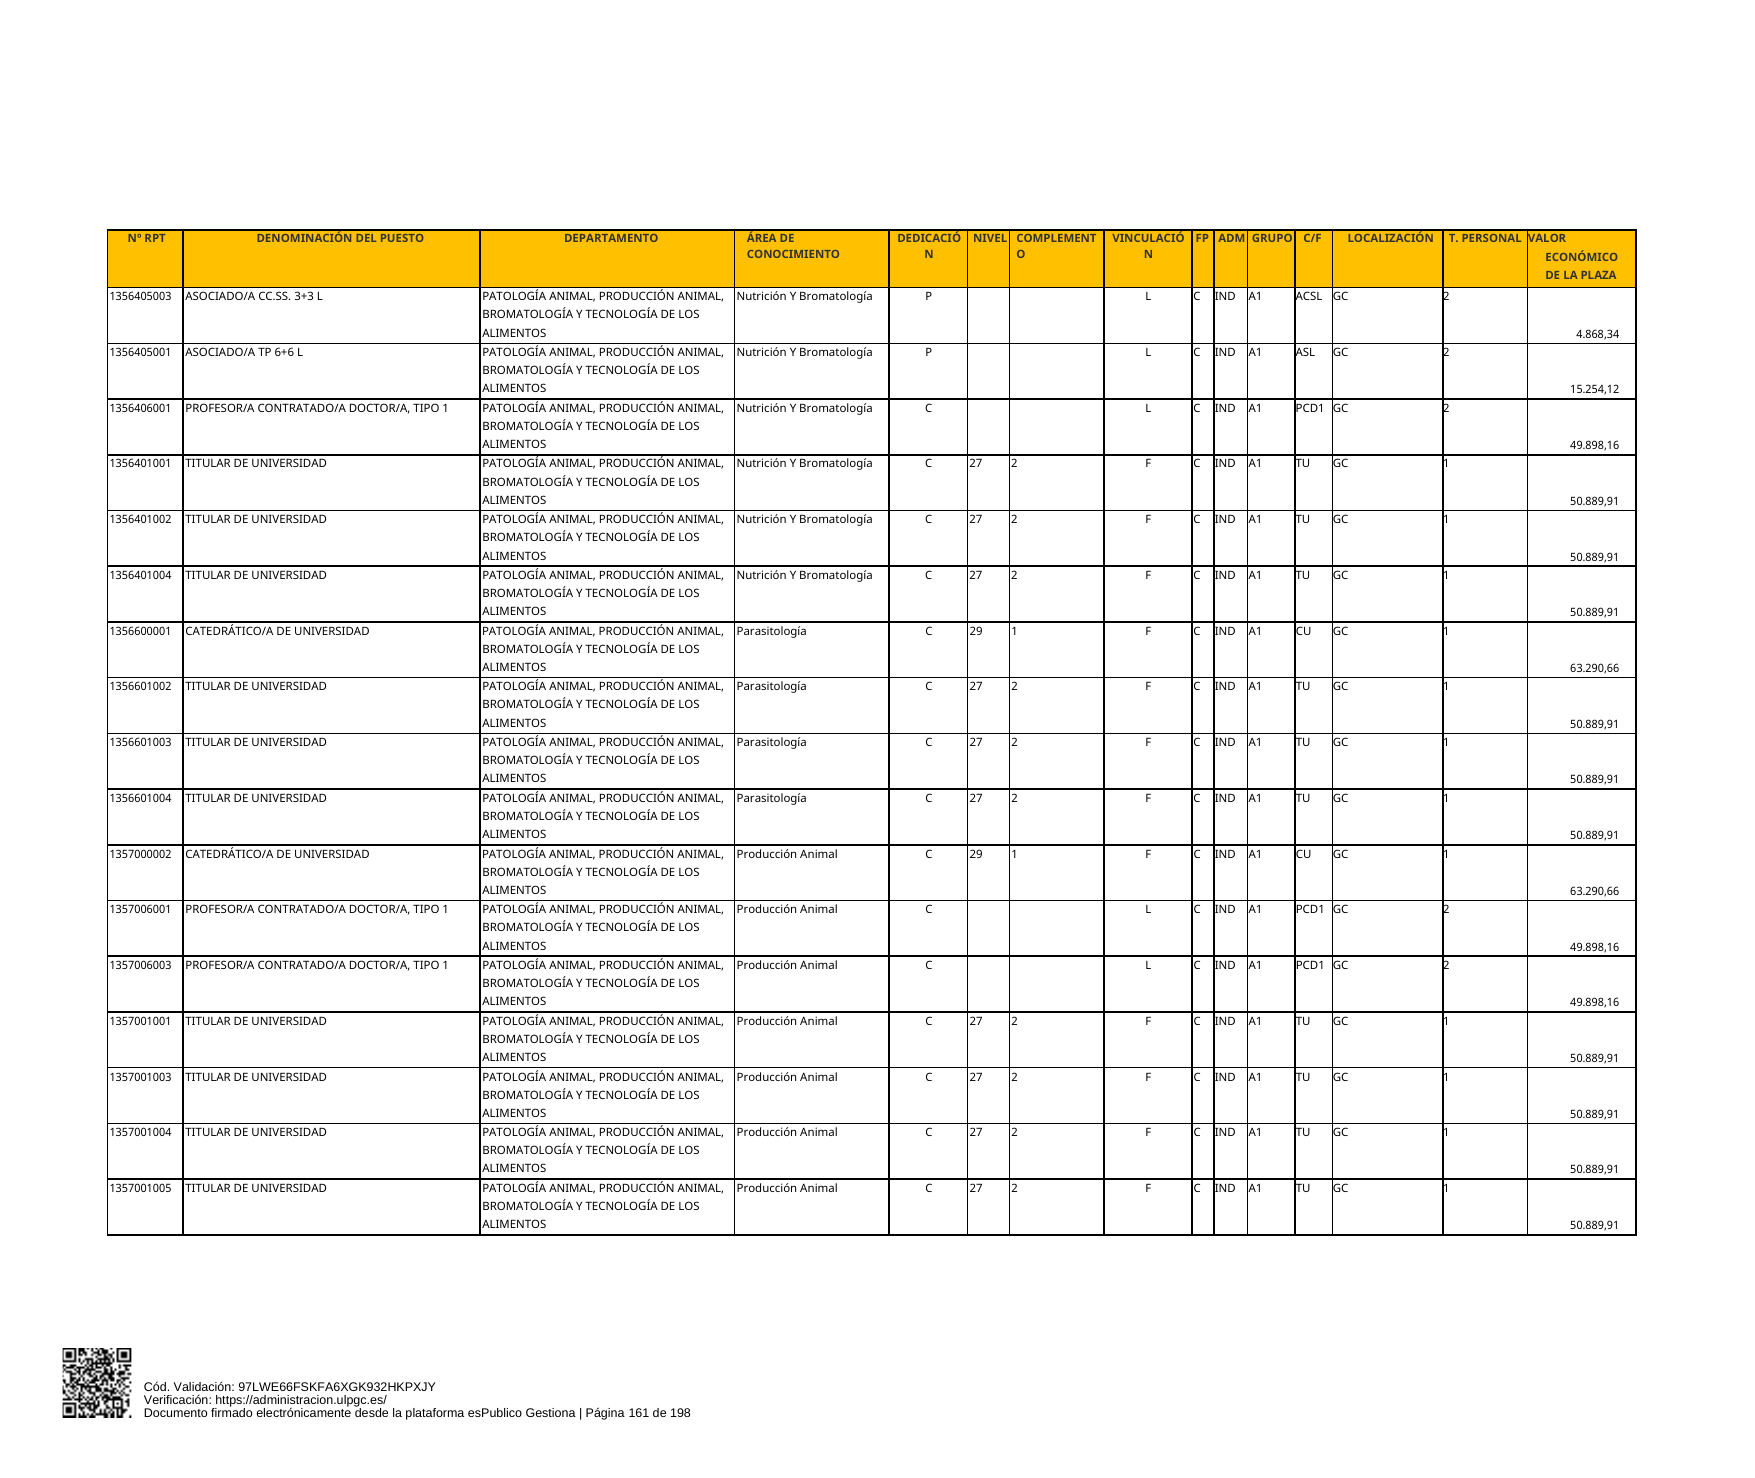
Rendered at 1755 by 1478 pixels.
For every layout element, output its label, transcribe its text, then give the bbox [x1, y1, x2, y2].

table_cell IND [1215, 567, 1247, 621]
table_cell F [1105, 678, 1191, 732]
table_cell IND [1215, 678, 1247, 732]
table_cell Parasitología [735, 678, 888, 732]
table_cell C [1193, 957, 1213, 1011]
table_cell IND [1215, 400, 1247, 454]
table_cell [968, 400, 1009, 454]
table_cell L [1105, 288, 1191, 342]
table_cell IND [1215, 1013, 1247, 1067]
table_cell TU [1296, 790, 1332, 844]
table_cell IND [1215, 1180, 1247, 1234]
table_cell 50.889,91 [1528, 567, 1635, 621]
table_header NIVEL [968, 231, 1009, 287]
table_cell C [890, 456, 967, 509]
table_cell C [890, 511, 967, 565]
table_header COMPLEMENTO [1010, 231, 1103, 287]
table_cell 1357001003 [108, 1068, 182, 1123]
table_cell F [1105, 846, 1191, 900]
table_cell F [1105, 567, 1191, 621]
table_cell Nutrición Y Bromatología [735, 511, 888, 565]
table_cell 2 [1010, 790, 1103, 844]
table_cell C [890, 957, 967, 1011]
table_cell 27 [968, 1180, 1009, 1234]
table_cell GC [1333, 790, 1442, 844]
table_cell A1 [1248, 567, 1294, 621]
table_cell 2 [1444, 344, 1527, 398]
table_cell 27 [968, 1013, 1009, 1067]
table_cell A1 [1248, 1013, 1294, 1067]
table_cell TU [1296, 1068, 1332, 1123]
table_cell 1 [1444, 1013, 1527, 1067]
table_cell [1010, 344, 1103, 398]
table_cell 49.898,16 [1528, 400, 1635, 454]
table_cell IND [1215, 1124, 1247, 1178]
table_cell 1357001004 [108, 1124, 182, 1178]
table_cell TU [1296, 1124, 1332, 1178]
table_cell TU [1296, 734, 1332, 788]
table_cell F [1105, 1180, 1191, 1234]
table_cell 27 [968, 511, 1009, 565]
table_cell C [1193, 288, 1213, 342]
table_cell 2 [1010, 678, 1103, 732]
table_cell 1 [1010, 623, 1103, 677]
table_cell C [890, 790, 967, 844]
table_cell C [1193, 511, 1213, 565]
table_cell 50.889,91 [1528, 678, 1635, 732]
table_cell F [1105, 790, 1191, 844]
table_cell Producción Animal [735, 1180, 888, 1234]
table_cell C [890, 1013, 967, 1067]
table_cell 1356601002 [108, 678, 182, 732]
table_cell GC [1333, 400, 1442, 454]
table_header DEPARTAMENTO [481, 231, 734, 287]
table_cell A1 [1248, 846, 1294, 900]
table_cell PCD1 [1296, 957, 1332, 1011]
table_cell 1356401001 [108, 456, 182, 509]
table_cell PROFESOR/A CONTRATADO/A DOCTOR/A, TIPO 1 [184, 400, 479, 454]
table_cell A1 [1248, 678, 1294, 732]
table_cell C [890, 846, 967, 900]
table_cell F [1105, 1124, 1191, 1178]
table_cell F [1105, 623, 1191, 677]
table_cell CATEDRÁTICO/A DE UNIVERSIDAD [184, 846, 479, 900]
table_cell TU [1296, 511, 1332, 565]
table_cell 1356401004 [108, 567, 182, 621]
table_cell 2 [1444, 957, 1527, 1011]
table_cell 29 [968, 623, 1009, 677]
table_cell TITULAR DE UNIVERSIDAD [184, 790, 479, 844]
table_cell Nutrición Y Bromatología [735, 567, 888, 621]
table_cell F [1105, 1013, 1191, 1067]
table_cell 50.889,91 [1528, 1124, 1635, 1178]
table_header DENOMINACIÓN DEL PUESTO [184, 231, 479, 287]
table_cell 2 [1010, 1068, 1103, 1123]
table_cell PATOLOGÍA ANIMAL, PRODUCCIÓN ANIMAL, BROMATOLOGÍA Y TECNOLOGÍA DE LOS ALIMENTOS [481, 1068, 734, 1123]
table_cell PATOLOGÍA ANIMAL, PRODUCCIÓN ANIMAL, BROMATOLOGÍA Y TECNOLOGÍA DE LOS ALIMENTOS [481, 623, 734, 677]
table_cell Producción Animal [735, 1068, 888, 1123]
table_header LOCALIZACIÓN [1333, 231, 1442, 287]
table_cell C [890, 678, 967, 732]
table_cell TU [1296, 1180, 1332, 1234]
table_cell C [1193, 400, 1213, 454]
table_cell ASOCIADO/A CC.SS. 3+3 L [184, 288, 479, 342]
table_cell IND [1215, 1068, 1247, 1123]
table_cell CATEDRÁTICO/A DE UNIVERSIDAD [184, 623, 479, 677]
table_cell 27 [968, 734, 1009, 788]
table_cell C [1193, 456, 1213, 509]
table_cell Parasitología [735, 734, 888, 788]
table_cell Nutrición Y Bromatología [735, 344, 888, 398]
table_cell A1 [1248, 1180, 1294, 1234]
table_cell C [1193, 734, 1213, 788]
table_cell PROFESOR/A CONTRATADO/A DOCTOR/A, TIPO 1 [184, 901, 479, 955]
table_cell 2 [1010, 567, 1103, 621]
table_cell A1 [1248, 734, 1294, 788]
table_cell PATOLOGÍA ANIMAL, PRODUCCIÓN ANIMAL, BROMATOLOGÍA Y TECNOLOGÍA DE LOS ALIMENTOS [481, 288, 734, 342]
table_cell 50.889,91 [1528, 1013, 1635, 1067]
table_cell GC [1333, 288, 1442, 342]
table_cell C [890, 1124, 967, 1178]
table_cell [968, 957, 1009, 1011]
table_cell Producción Animal [735, 1124, 888, 1178]
table_cell 63.290,66 [1528, 846, 1635, 900]
table_cell 50.889,91 [1528, 790, 1635, 844]
table_cell 27 [968, 1068, 1009, 1123]
table_cell PATOLOGÍA ANIMAL, PRODUCCIÓN ANIMAL, BROMATOLOGÍA Y TECNOLOGÍA DE LOS ALIMENTOS [481, 678, 734, 732]
table_cell TU [1296, 1013, 1332, 1067]
table_cell TU [1296, 678, 1332, 732]
table_cell PATOLOGÍA ANIMAL, PRODUCCIÓN ANIMAL, BROMATOLOGÍA Y TECNOLOGÍA DE LOS ALIMENTOS [481, 1013, 734, 1067]
table_cell C [1193, 846, 1213, 900]
table_cell GC [1333, 511, 1442, 565]
table_cell [1010, 901, 1103, 955]
table_cell Producción Animal [735, 1013, 888, 1067]
table_cell A1 [1248, 901, 1294, 955]
table_cell 27 [968, 567, 1009, 621]
table_cell 27 [968, 456, 1009, 509]
table_cell PATOLOGÍA ANIMAL, PRODUCCIÓN ANIMAL, BROMATOLOGÍA Y TECNOLOGÍA DE LOS ALIMENTOS [481, 901, 734, 955]
table_cell GC [1333, 846, 1442, 900]
table_cell L [1105, 344, 1191, 398]
table_cell Producción Animal [735, 901, 888, 955]
table_cell A1 [1248, 456, 1294, 509]
table_cell A1 [1248, 288, 1294, 342]
table_cell GC [1333, 344, 1442, 398]
table_cell 2 [1010, 1013, 1103, 1067]
table_cell ACSL [1296, 288, 1332, 342]
table_cell TITULAR DE UNIVERSIDAD [184, 567, 479, 621]
table_cell GC [1333, 456, 1442, 509]
table_cell PATOLOGÍA ANIMAL, PRODUCCIÓN ANIMAL, BROMATOLOGÍA Y TECNOLOGÍA DE LOS ALIMENTOS [481, 344, 734, 398]
table_cell C [890, 1068, 967, 1123]
table_cell GC [1333, 1124, 1442, 1178]
table_cell 1356600001 [108, 623, 182, 677]
table_cell Producción Animal [735, 846, 888, 900]
table_cell 50.889,91 [1528, 1068, 1635, 1123]
table_cell PCD1 [1296, 400, 1332, 454]
table_cell [1010, 400, 1103, 454]
table_header DEDICACIÓN [890, 231, 967, 287]
table_cell GC [1333, 623, 1442, 677]
table_cell IND [1215, 901, 1247, 955]
table_cell 1 [1444, 456, 1527, 509]
table_cell C [890, 901, 967, 955]
table_cell Producción Animal [735, 957, 888, 1011]
table_cell P [890, 344, 967, 398]
table_cell C [890, 1180, 967, 1234]
table_cell A1 [1248, 400, 1294, 454]
table_cell 2 [1010, 734, 1103, 788]
table_cell CU [1296, 846, 1332, 900]
table_cell 1 [1444, 1124, 1527, 1178]
table_cell IND [1215, 344, 1247, 398]
table_cell C [890, 400, 967, 454]
table_cell Parasitología [735, 790, 888, 844]
table_cell PCD1 [1296, 901, 1332, 955]
table_header GRUPO [1248, 231, 1294, 287]
table_cell PATOLOGÍA ANIMAL, PRODUCCIÓN ANIMAL, BROMATOLOGÍA Y TECNOLOGÍA DE LOS ALIMENTOS [481, 567, 734, 621]
table_header VINCULACIÓN [1105, 231, 1191, 287]
table_cell TITULAR DE UNIVERSIDAD [184, 1124, 479, 1178]
table_header Nº RPT [108, 231, 182, 287]
table_cell IND [1215, 957, 1247, 1011]
table_cell 1357000002 [108, 846, 182, 900]
table_cell C [1193, 567, 1213, 621]
table_cell 27 [968, 1124, 1009, 1178]
table_cell C [1193, 901, 1213, 955]
table_cell 1356405001 [108, 344, 182, 398]
table_cell C [890, 567, 967, 621]
table_cell C [890, 623, 967, 677]
table_cell L [1105, 901, 1191, 955]
table_cell [968, 288, 1009, 342]
table_cell [968, 344, 1009, 398]
table_cell PATOLOGÍA ANIMAL, PRODUCCIÓN ANIMAL, BROMATOLOGÍA Y TECNOLOGÍA DE LOS ALIMENTOS [481, 846, 734, 900]
table_cell 50.889,91 [1528, 511, 1635, 565]
table_cell L [1105, 957, 1191, 1011]
table_cell 27 [968, 678, 1009, 732]
table_cell IND [1215, 846, 1247, 900]
table_cell F [1105, 734, 1191, 788]
table_cell PATOLOGÍA ANIMAL, PRODUCCIÓN ANIMAL, BROMATOLOGÍA Y TECNOLOGÍA DE LOS ALIMENTOS [481, 400, 734, 454]
table_cell Nutrición Y Bromatología [735, 288, 888, 342]
table_cell TU [1296, 456, 1332, 509]
table_cell GC [1333, 1180, 1442, 1234]
table_cell C [1193, 344, 1213, 398]
table_cell C [1193, 678, 1213, 732]
table_cell C [1193, 790, 1213, 844]
table_cell GC [1333, 567, 1442, 621]
table_cell C [1193, 1180, 1213, 1234]
table_cell C [1193, 1068, 1213, 1123]
table_cell 2 [1010, 1124, 1103, 1178]
table_cell 63.290,66 [1528, 623, 1635, 677]
table_cell C [1193, 1013, 1213, 1067]
table_cell 1 [1444, 846, 1527, 900]
table_cell F [1105, 1068, 1191, 1123]
table_cell IND [1215, 790, 1247, 844]
table_cell IND [1215, 456, 1247, 509]
table_cell A1 [1248, 1068, 1294, 1123]
table_cell PATOLOGÍA ANIMAL, PRODUCCIÓN ANIMAL, BROMATOLOGÍA Y TECNOLOGÍA DE LOS ALIMENTOS [481, 1180, 734, 1234]
table_cell A1 [1248, 344, 1294, 398]
table_cell 1356401002 [108, 511, 182, 565]
table_cell 49.898,16 [1528, 957, 1635, 1011]
table_cell TITULAR DE UNIVERSIDAD [184, 511, 479, 565]
table_cell 15.254,12 [1528, 344, 1635, 398]
table_cell A1 [1248, 957, 1294, 1011]
table_cell P [890, 288, 967, 342]
table_header VALOR ECONÓMICO DE LA PLAZA [1528, 231, 1635, 287]
table_cell GC [1333, 1068, 1442, 1123]
table_cell [968, 901, 1009, 955]
table_cell GC [1333, 734, 1442, 788]
table_cell 1357001001 [108, 1013, 182, 1067]
table_cell PATOLOGÍA ANIMAL, PRODUCCIÓN ANIMAL, BROMATOLOGÍA Y TECNOLOGÍA DE LOS ALIMENTOS [481, 734, 734, 788]
table_cell PROFESOR/A CONTRATADO/A DOCTOR/A, TIPO 1 [184, 957, 479, 1011]
table_cell GC [1333, 901, 1442, 955]
table_cell F [1105, 456, 1191, 509]
table_cell 1 [1010, 846, 1103, 900]
table_cell 1 [1444, 567, 1527, 621]
table_cell 1 [1444, 790, 1527, 844]
table_cell 2 [1444, 288, 1527, 342]
table_cell 1356601004 [108, 790, 182, 844]
table_cell 50.889,91 [1528, 734, 1635, 788]
table_cell 1 [1444, 1180, 1527, 1234]
table_header ADM [1215, 231, 1247, 287]
table_cell Parasitología [735, 623, 888, 677]
table_cell 1357006003 [108, 957, 182, 1011]
table_cell 1 [1444, 623, 1527, 677]
table_cell [1010, 957, 1103, 1011]
table_cell GC [1333, 957, 1442, 1011]
table_cell 1356601003 [108, 734, 182, 788]
table_cell GC [1333, 1013, 1442, 1067]
table_cell 1356405003 [108, 288, 182, 342]
table_cell IND [1215, 511, 1247, 565]
table_cell A1 [1248, 623, 1294, 677]
table_cell CU [1296, 623, 1332, 677]
table_cell TITULAR DE UNIVERSIDAD [184, 1068, 479, 1123]
table_cell PATOLOGÍA ANIMAL, PRODUCCIÓN ANIMAL, BROMATOLOGÍA Y TECNOLOGÍA DE LOS ALIMENTOS [481, 1124, 734, 1178]
table_cell F [1105, 511, 1191, 565]
table_cell IND [1215, 734, 1247, 788]
table_cell PATOLOGÍA ANIMAL, PRODUCCIÓN ANIMAL, BROMATOLOGÍA Y TECNOLOGÍA DE LOS ALIMENTOS [481, 790, 734, 844]
table_cell TITULAR DE UNIVERSIDAD [184, 1013, 479, 1067]
table_cell 2 [1010, 511, 1103, 565]
table_cell TU [1296, 567, 1332, 621]
table_header C/F [1296, 231, 1332, 287]
table_cell 1357001005 [108, 1180, 182, 1234]
table_cell 50.889,91 [1528, 456, 1635, 509]
table_cell 1 [1444, 678, 1527, 732]
table_cell IND [1215, 288, 1247, 342]
table_cell ASL [1296, 344, 1332, 398]
table_cell TITULAR DE UNIVERSIDAD [184, 456, 479, 509]
table_header ÁREA DE CONOCIMIENTO [735, 231, 888, 287]
table_header FP [1193, 231, 1213, 287]
table_cell 27 [968, 790, 1009, 844]
table_cell 4.868,34 [1528, 288, 1635, 342]
table_cell C [1193, 623, 1213, 677]
table_cell Nutrición Y Bromatología [735, 456, 888, 509]
table_cell L [1105, 400, 1191, 454]
table_cell ASOCIADO/A TP 6+6 L [184, 344, 479, 398]
table_cell C [890, 734, 967, 788]
table_cell 2 [1444, 901, 1527, 955]
table_cell GC [1333, 678, 1442, 732]
table_cell A1 [1248, 511, 1294, 565]
table_cell 1 [1444, 734, 1527, 788]
table_cell PATOLOGÍA ANIMAL, PRODUCCIÓN ANIMAL, BROMATOLOGÍA Y TECNOLOGÍA DE LOS ALIMENTOS [481, 456, 734, 509]
table_cell IND [1215, 623, 1247, 677]
table_cell 49.898,16 [1528, 901, 1635, 955]
table_cell PATOLOGÍA ANIMAL, PRODUCCIÓN ANIMAL, BROMATOLOGÍA Y TECNOLOGÍA DE LOS ALIMENTOS [481, 957, 734, 1011]
table_cell 1 [1444, 511, 1527, 565]
table_cell 1357006001 [108, 901, 182, 955]
table_cell 1356406001 [108, 400, 182, 454]
table_cell C [1193, 1124, 1213, 1178]
table_cell 1 [1444, 1068, 1527, 1123]
table_cell 50.889,91 [1528, 1180, 1635, 1234]
table_cell 2 [1010, 1180, 1103, 1234]
table_cell A1 [1248, 790, 1294, 844]
table_cell A1 [1248, 1124, 1294, 1178]
table_cell 2 [1444, 400, 1527, 454]
table_cell 29 [968, 846, 1009, 900]
table_cell TITULAR DE UNIVERSIDAD [184, 734, 479, 788]
table_cell TITULAR DE UNIVERSIDAD [184, 678, 479, 732]
table_cell PATOLOGÍA ANIMAL, PRODUCCIÓN ANIMAL, BROMATOLOGÍA Y TECNOLOGÍA DE LOS ALIMENTOS [481, 511, 734, 565]
table_cell TITULAR DE UNIVERSIDAD [184, 1180, 479, 1234]
table_cell 2 [1010, 456, 1103, 509]
table_cell Nutrición Y Bromatología [735, 400, 888, 454]
table_cell [1010, 288, 1103, 342]
table_header T. PERSONAL [1444, 231, 1527, 287]
